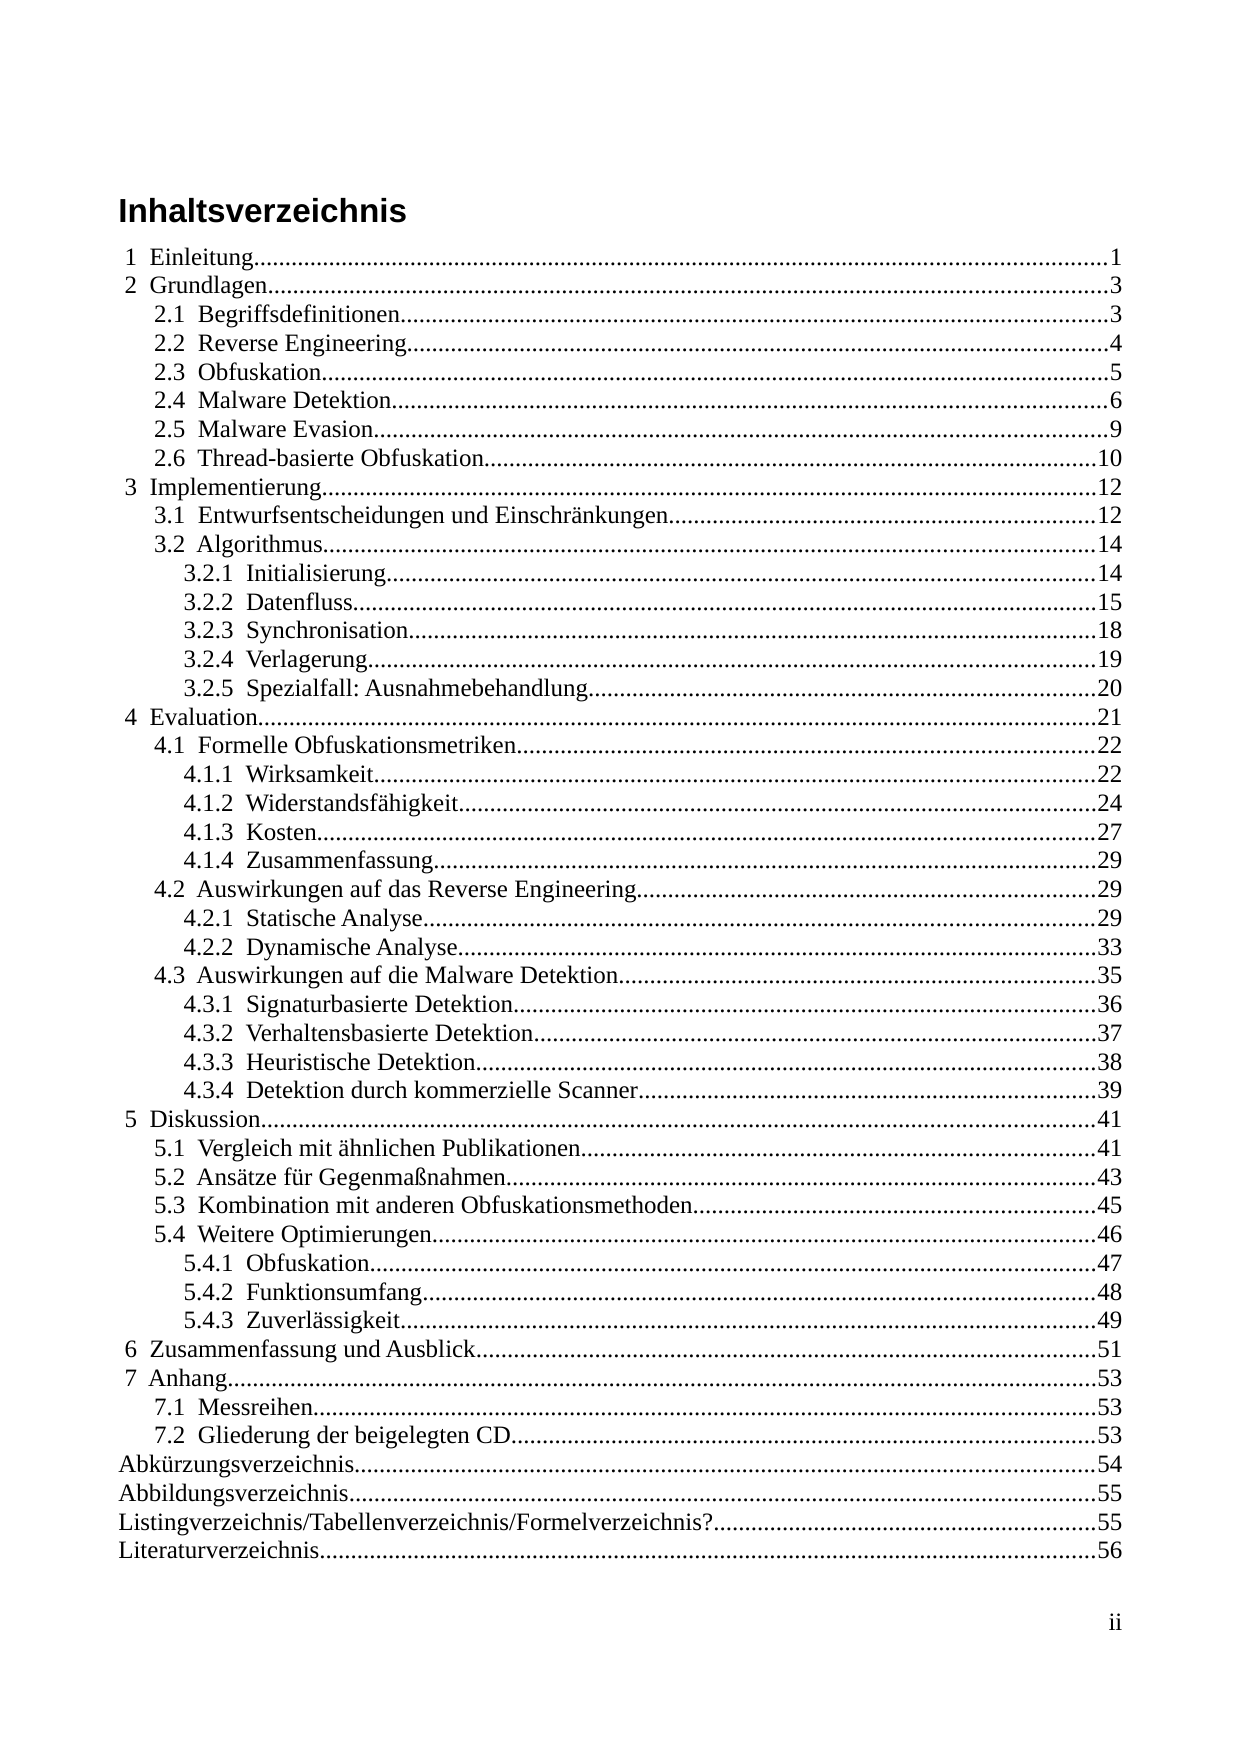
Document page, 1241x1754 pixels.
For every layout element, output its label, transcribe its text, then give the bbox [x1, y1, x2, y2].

text 4.1.3 Kosten 27 [177, 817, 1122, 845]
text 3.2.1 Initialisierung 14 [177, 558, 1122, 587]
text 2.4 Malware Detektion 6 [148, 385, 1122, 414]
text 4.1.4 Zusammenfassung 29 [177, 845, 1122, 874]
subtitle Inhaltsverzeichnis [118, 191, 1122, 229]
text 3.1 Entwurfsentscheidungen und Einschränkungen 12 [148, 500, 1122, 529]
text 3.2.2 Datenfluss 15 [177, 587, 1122, 615]
text 3.2.4 Verlagerung 19 [177, 644, 1122, 673]
text 4.1 Formelle Obfuskationsmetriken 22 [148, 730, 1122, 759]
text 2.2 Reverse Engineering 4 [148, 328, 1122, 357]
text 5.4.2 Funktionsumfang 48 [177, 1277, 1122, 1305]
text 3.2 Algorithmus 14 [148, 529, 1122, 558]
text 5.2 Ansätze für Gegenmaßnahmen 43 [148, 1162, 1122, 1190]
text 3.2.3 Synchronisation 18 [177, 615, 1122, 644]
text Abkürzungsverzeichnis 54 [118, 1449, 1122, 1478]
text 3.2.5 Spezialfall: Ausnahmebehandlung 20 [177, 673, 1122, 702]
text 4.3.4 Detektion durch kommerzielle Scanner 39 [177, 1075, 1122, 1104]
text 4.3.1 Signaturbasierte Detektion 36 [177, 989, 1122, 1018]
text 4.2.2 Dynamische Analyse 33 [177, 932, 1122, 960]
text 7.1 Messreihen 53 [148, 1392, 1122, 1420]
text 4 Evaluation 21 [118, 702, 1122, 730]
text 4.2.1 Statische Analyse 29 [177, 903, 1122, 932]
text 5.4 Weitere Optimierungen 46 [148, 1219, 1122, 1248]
text Literaturverzeichnis 56 [118, 1535, 1122, 1564]
text 2.1 Begriffsdefinitionen 3 [148, 299, 1122, 328]
text 4.3.3 Heuristische Detektion 38 [177, 1047, 1122, 1075]
text 3 Implementierung 12 [118, 472, 1122, 500]
text 5.4.1 Obfuskation 47 [177, 1248, 1122, 1277]
text 5 Diskussion 41 [118, 1104, 1122, 1133]
text 7 Anhang 53 [118, 1363, 1122, 1392]
text 5.1 Vergleich mit ähnlichen Publikationen 41 [148, 1133, 1122, 1162]
text 4.2 Auswirkungen auf das Reverse Engineering 29 [148, 874, 1122, 903]
text 2.5 Malware Evasion 9 [148, 414, 1122, 443]
text 5.4.3 Zuverlässigkeit 49 [177, 1305, 1122, 1334]
text 2.3 Obfuskation 5 [148, 357, 1122, 385]
text 4.3.2 Verhaltensbasierte Detektion 37 [177, 1018, 1122, 1047]
text 5.3 Kombination mit anderen Obfuskationsmethoden 45 [148, 1190, 1122, 1219]
text 4.1.2 Widerstandsfähigkeit 24 [177, 788, 1122, 817]
text 6 Zusammenfassung und Ausblick 51 [118, 1334, 1122, 1363]
text 4.3 Auswirkungen auf die Malware Detektion 35 [148, 960, 1122, 989]
text Listingverzeichnis/Tabellenverzeichnis/Formelverzeichnis? 55 [118, 1507, 1122, 1535]
text 7.2 Gliederung der beigelegten CD 53 [148, 1420, 1122, 1449]
text 2.6 Thread-basierte Obfuskation 10 [148, 443, 1122, 472]
text 2 Grundlagen 3 [118, 270, 1122, 299]
text 1 Einleitung 1 [118, 242, 1122, 270]
text Abbildungsverzeichnis 55 [118, 1478, 1122, 1507]
text 4.1.1 Wirksamkeit 22 [177, 759, 1122, 788]
